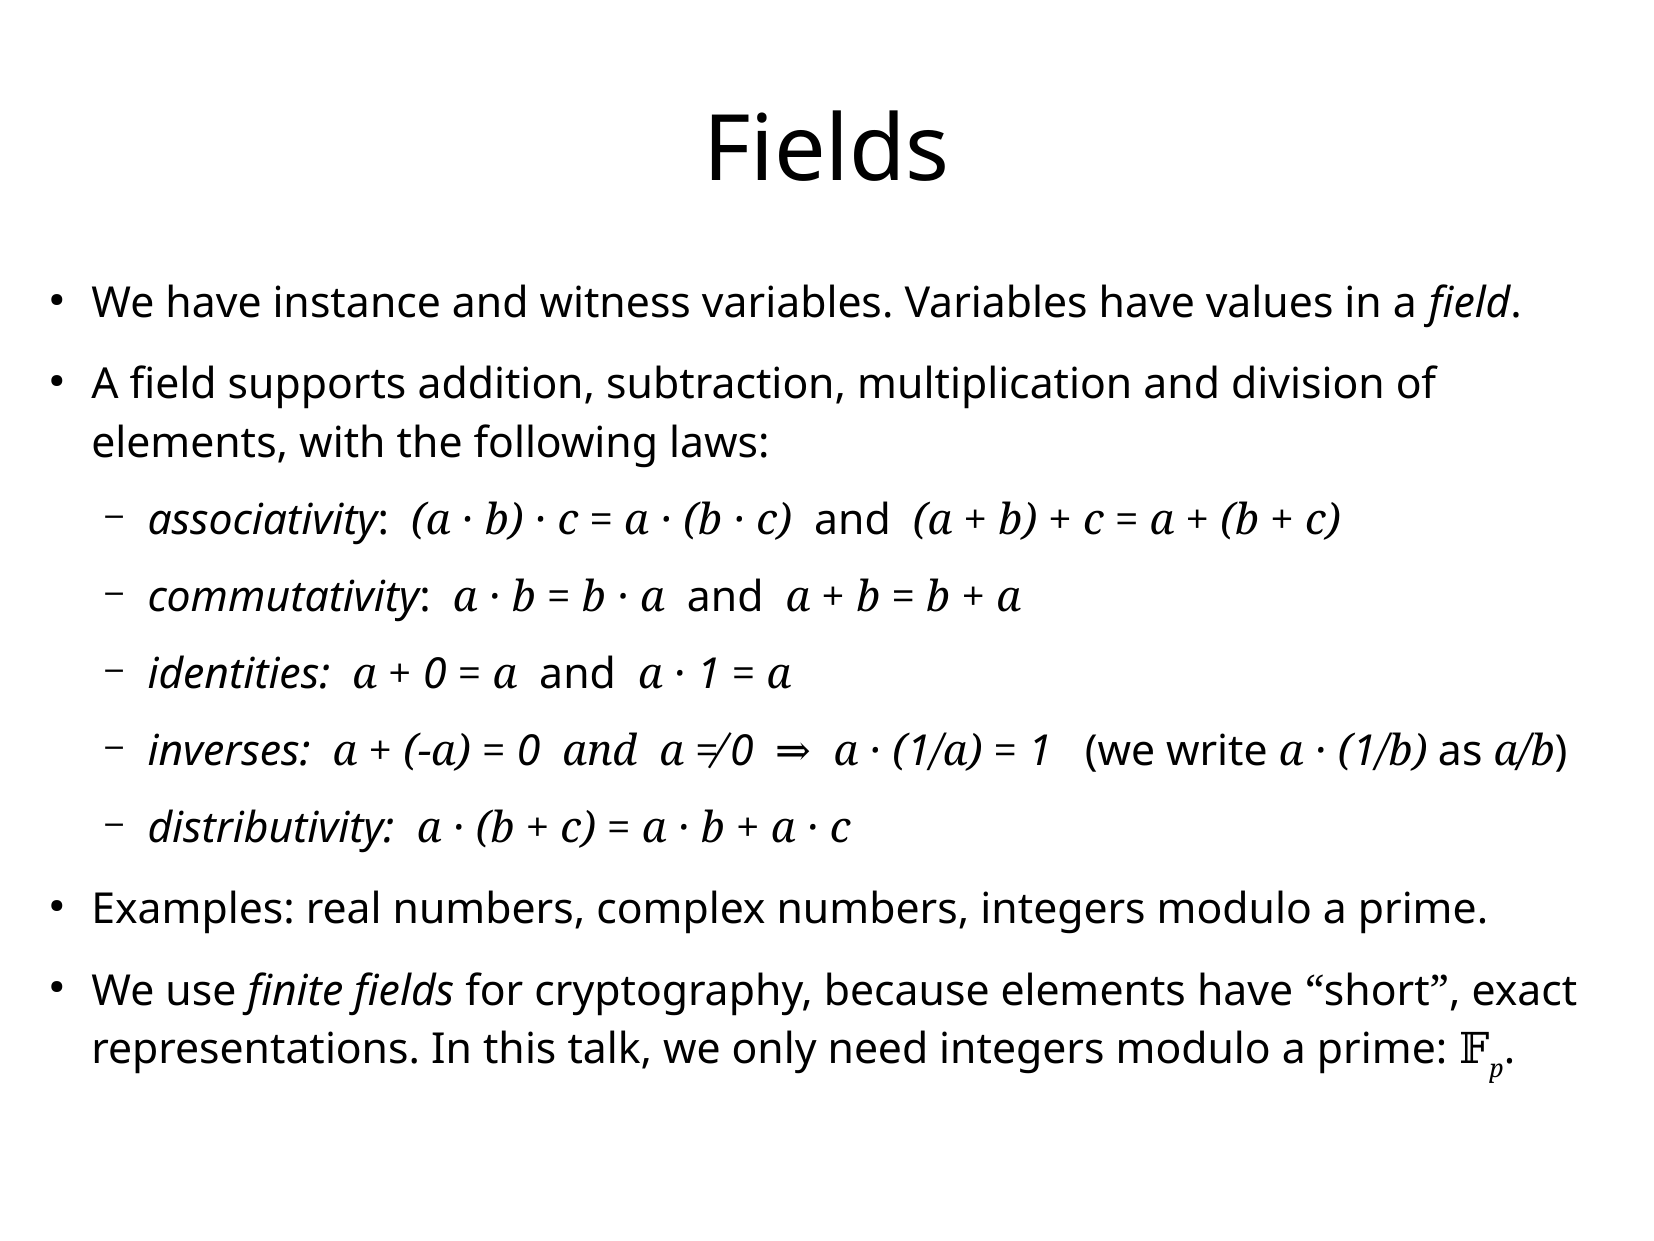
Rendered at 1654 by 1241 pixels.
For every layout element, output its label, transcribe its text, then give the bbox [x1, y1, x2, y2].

title Fields [82, 40, 1571, 249]
list We have instance and witness variables. Variables have values in a field. A field supports addition, subtraction, multiplication and division of elements, with the following laws: associativity: (a · b) · c = a · (b · c) and (a + b) + c = a + (b + c) commutativity: a · b = b · a and a + b = b + a identities: a + 0 = a and a · 1 = a inverses: a + (-a) = 0 and a ≠ 0 ⇒ a · (1/a) = 1 (we write a · (1/b) as a/b) distributivity: a · (b + c) = a · b + a · c Examples: real numbers, complex numbers, integers modulo a prime. We use finite fields for cryptography, because elements have “short”, exact representations. In this talk, we only need integers modulo a prime: 𝔽p. [35, 271, 1619, 1099]
